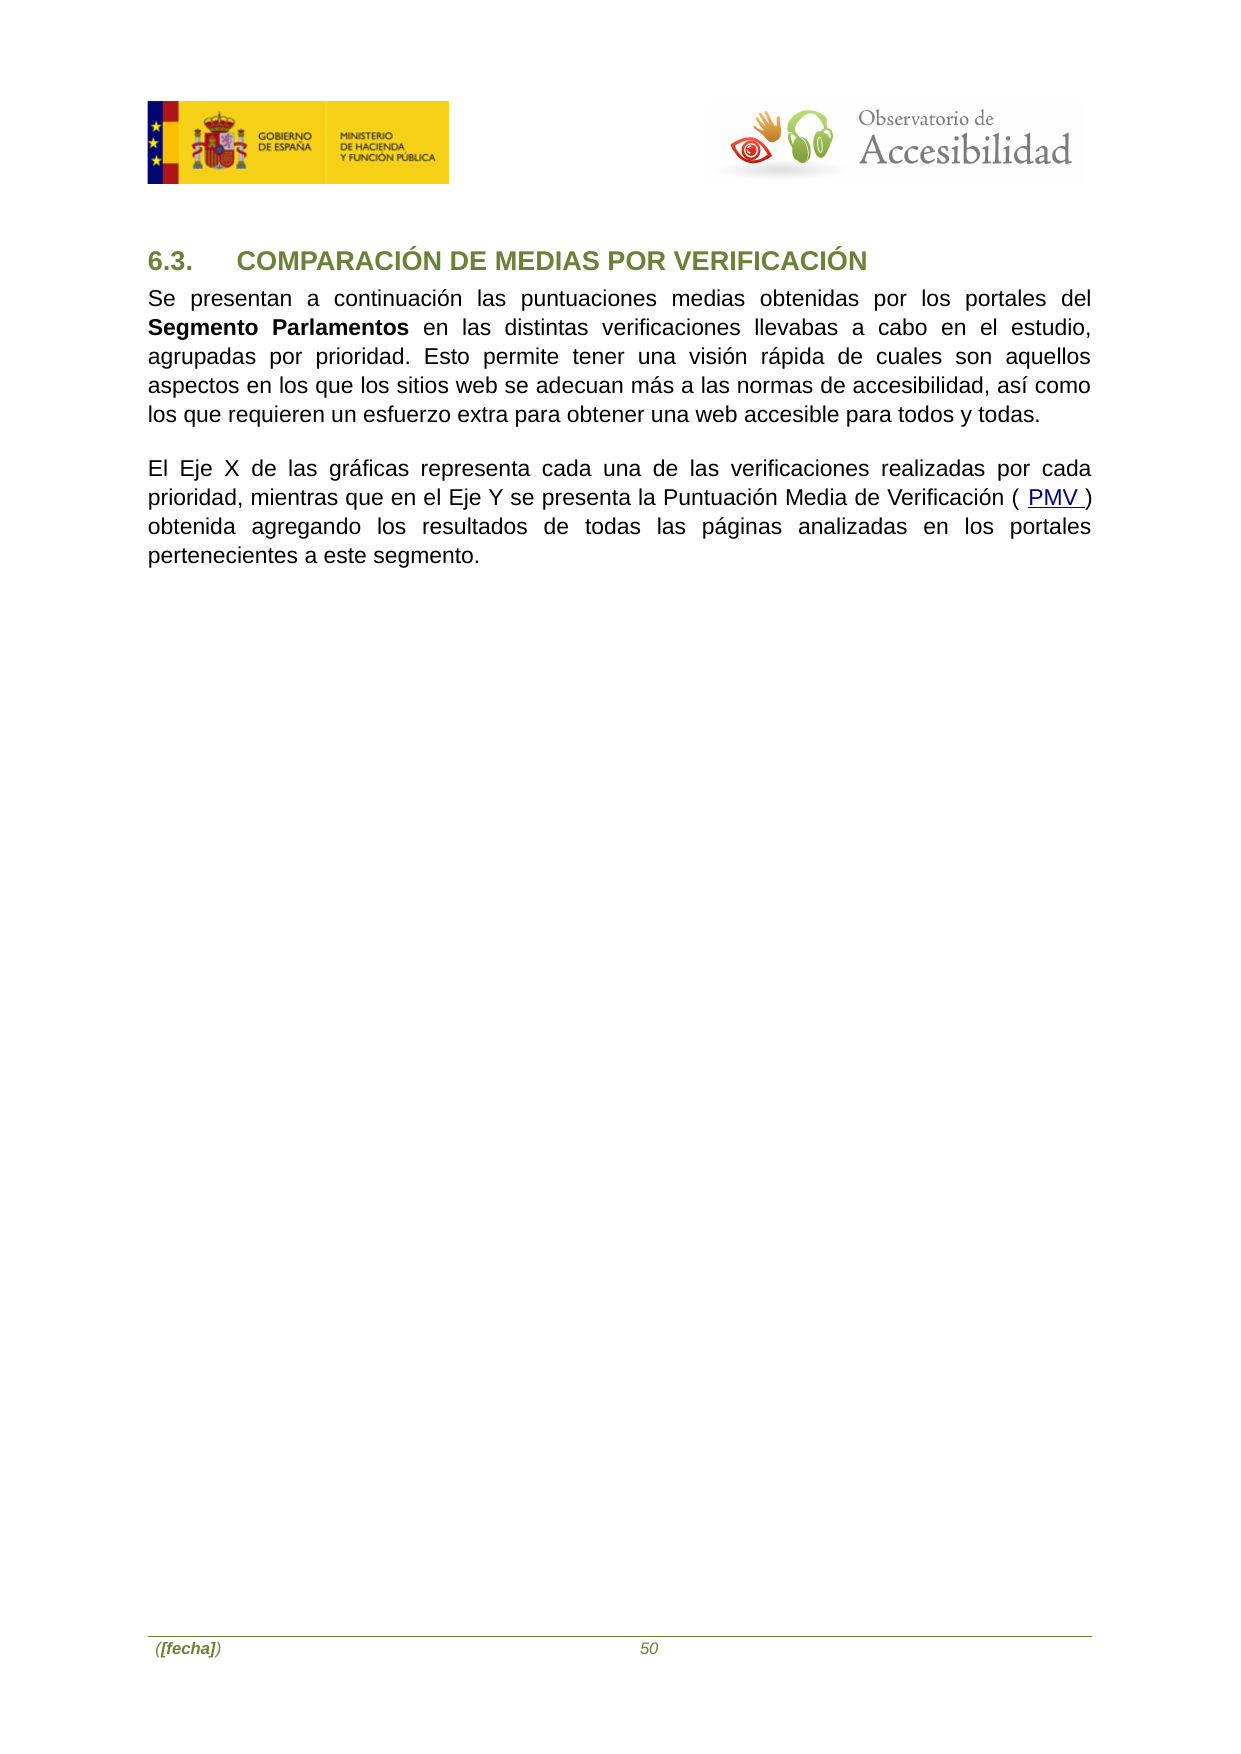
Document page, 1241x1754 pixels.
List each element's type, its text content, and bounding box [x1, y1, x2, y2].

subtitle Comparación de medias por verificación [148, 245, 1092, 276]
picture [147, 101, 450, 184]
text Se presentan a continuación las puntuaciones medias obtenidas por los portales del Segmento Parlamentos en las distintas verificaciones llevabas a cabo en el estudio, agrupadas por prioridad. Esto permite tener una visión rápida de cuales son aquellos aspectos en los que los sitios web se adecuan más a las normas de accesibilidad, así como los que requieren un esfuerzo extra para obtener una web accesible para todos y todas. [148, 285, 1092, 427]
picture [710, 101, 1086, 184]
text El Eje X de las gráficas representa cada una de las verificaciones realizadas por cada prioridad, mientras que en el Eje Y se presenta la Puntuación Media de Verificación ( PMV ) obtenida agregando los resultados de todas las páginas analizadas en los portales pertenecientes a este segmento. [148, 455, 1092, 568]
